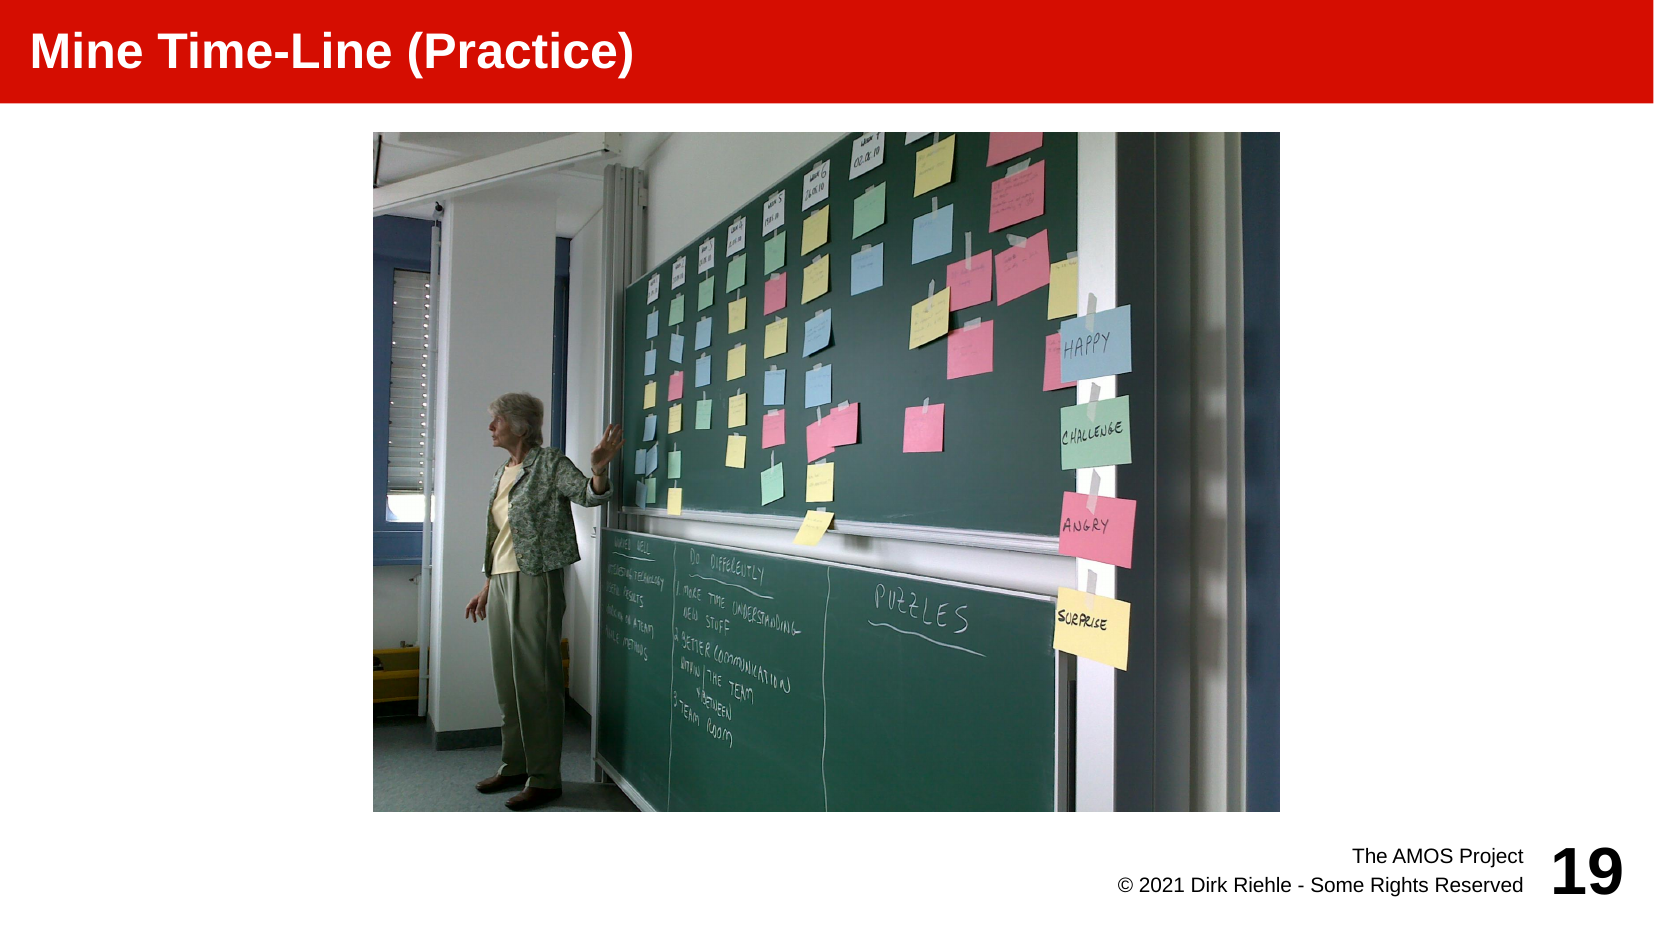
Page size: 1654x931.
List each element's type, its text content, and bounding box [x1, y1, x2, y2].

picture [373, 132, 1280, 813]
title Mine Time-Line (Practice) [0, 0, 1654, 104]
